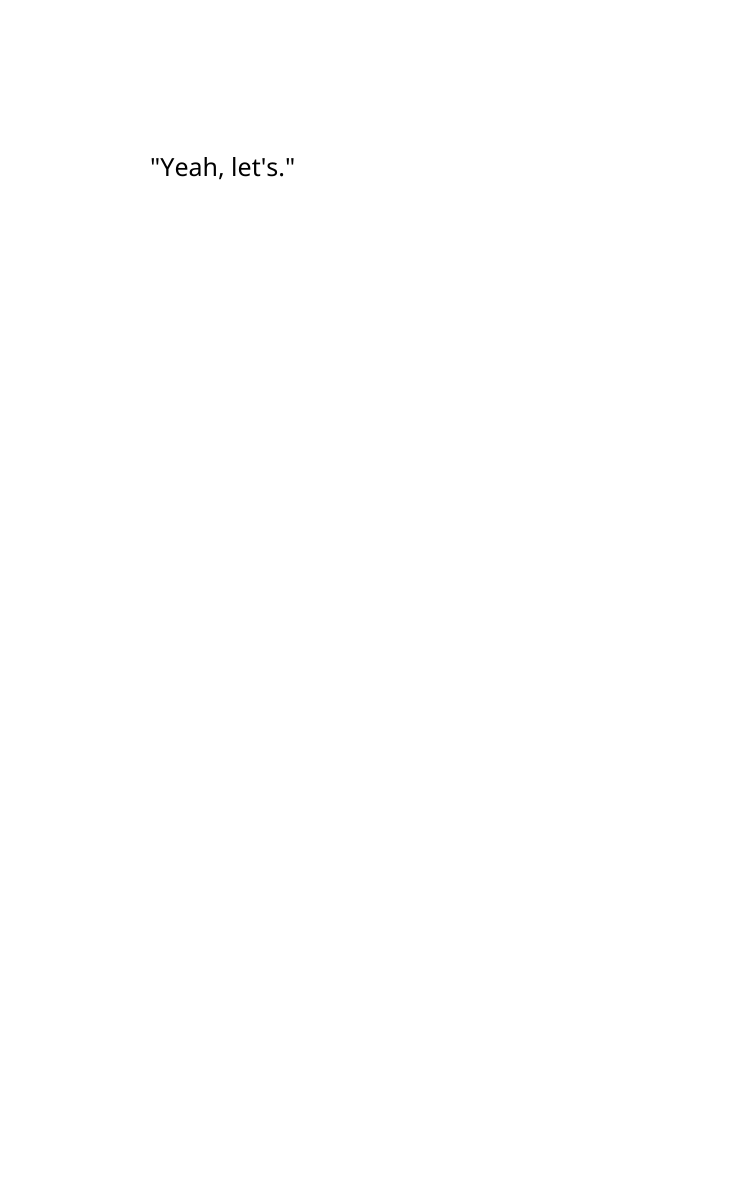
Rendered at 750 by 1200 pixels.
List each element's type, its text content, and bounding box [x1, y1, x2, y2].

text "Yeah, let's." [112, 150, 637, 184]
